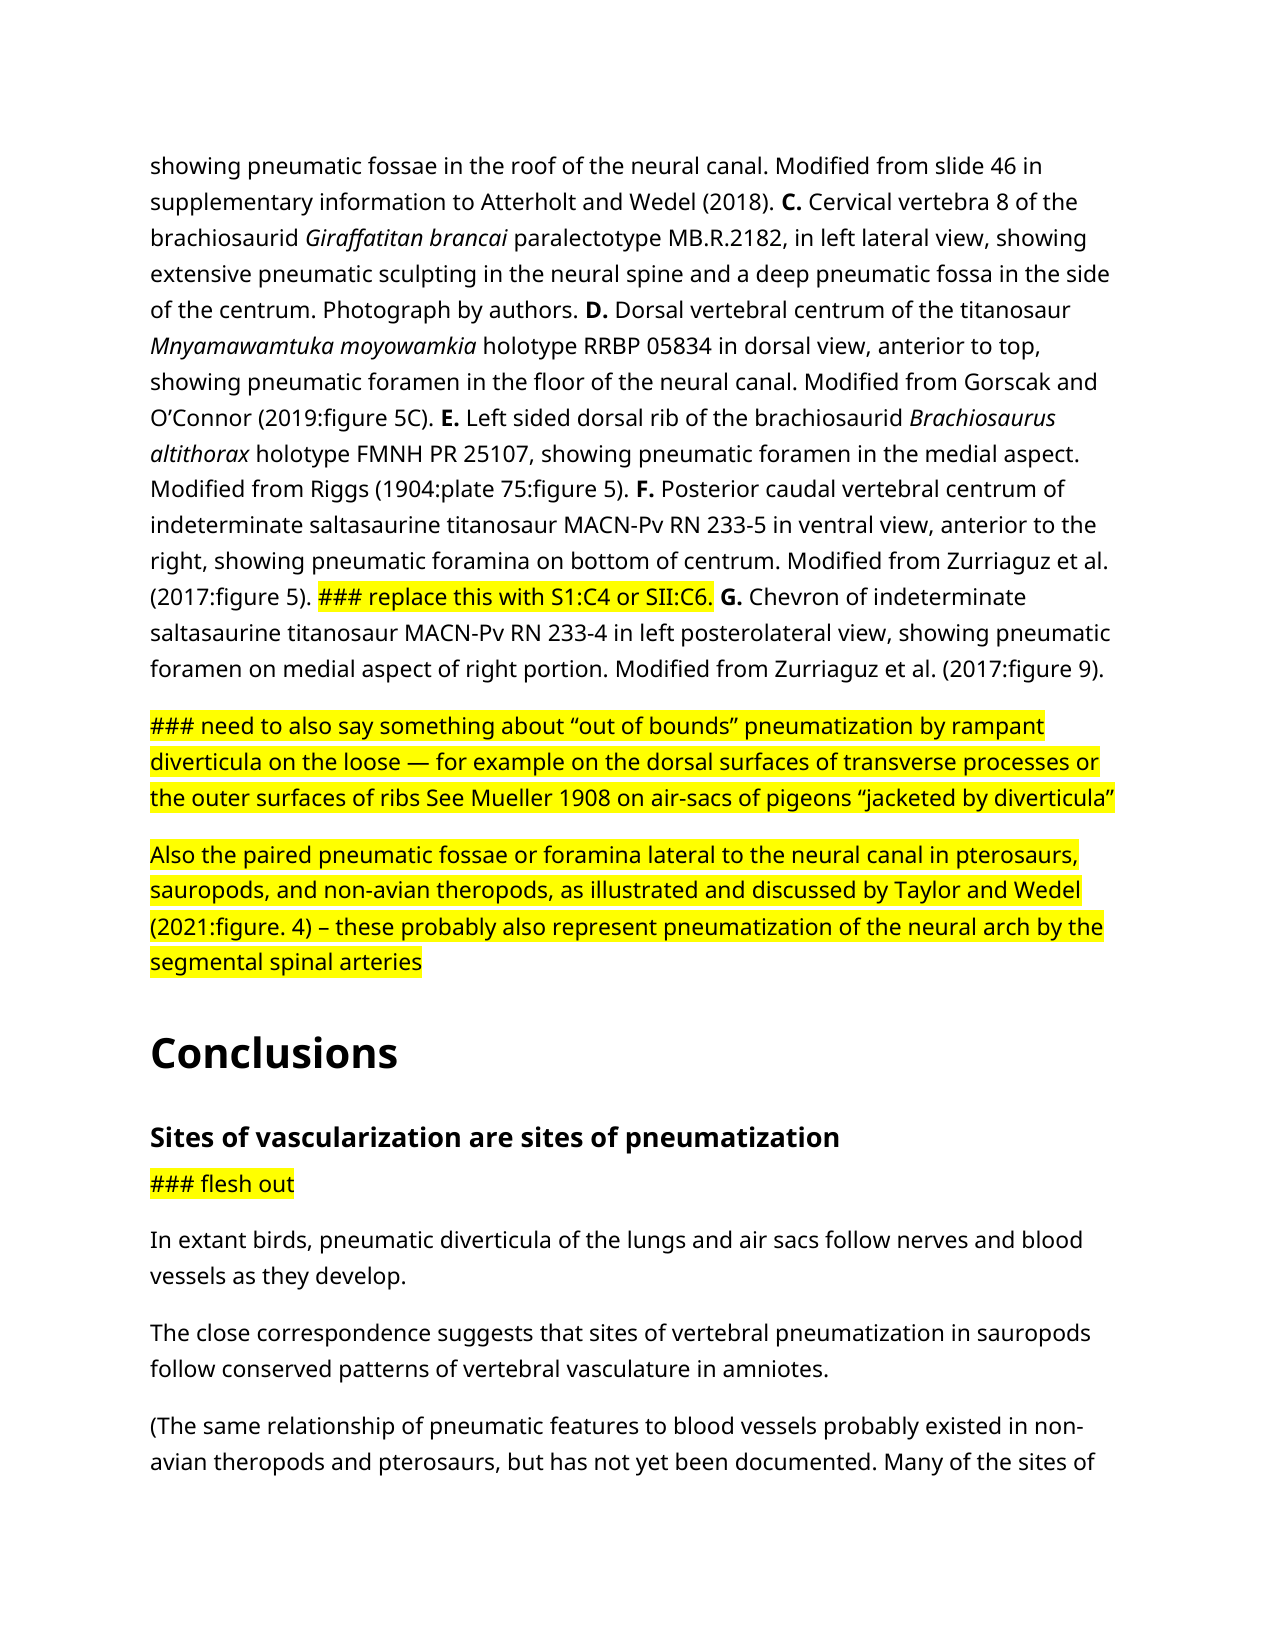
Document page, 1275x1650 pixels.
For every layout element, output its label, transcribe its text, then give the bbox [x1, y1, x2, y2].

subtitle Conclusions [150, 1024, 1125, 1081]
subtitle Sites of vascularization are sites of pneumatization [150, 1118, 1125, 1155]
text ### flesh out [150, 1168, 1125, 1199]
text ### need to also say something about “out of bounds” pneumatization by rampant diverticula on the loose — for example on the dorsal surfaces of transverse processes or the outer surfaces of ribs See Mueller 1908 on air-sacs of pigeons “jacketed by diverticula” [150, 710, 1125, 813]
text (The same relationship of pneumatic features to blood vessels probably existed in non-avian theropods and pterosaurs, but has not yet been documented. Many of the sites of [150, 1410, 1125, 1477]
text In extant birds, pneumatic diverticula of the lungs and air sacs follow nerves and blood vessels as they develop. [150, 1224, 1125, 1292]
text showing pneumatic fossae in the roof of the neural canal. Modified from slide 46 in supplementary information to Atterholt and Wedel (2018). C. Cervical vertebra 8 of the brachiosaurid Giraffatitan brancai paralectotype MB.R.2182, in left lateral view, showing extensive pneumatic sculpting in the neural spine and a deep pneumatic fossa in the side of the centrum. Photograph by authors. D. Dorsal vertebral centrum of the titanosaur Mnyamawamtuka moyowamkia holotype RRBP 05834 in dorsal view, anterior to top, showing pneumatic foramen in the floor of the neural canal. Modified from Gorscak and O’Connor (2019:figure 5C). E. Left sided dorsal rib of the brachiosaurid Brachiosaurus altithorax holotype FMNH PR 25107, showing pneumatic foramen in the medial aspect. Modified from Riggs (1904:plate 75:figure 5). F. Posterior caudal vertebral centrum of indeterminate saltasaurine titanosaur MACN-Pv RN 233-5 in ventral view, anterior to the right, showing pneumatic foramina on bottom of centrum. Modified from Zurriaguz et al. (2017:figure 5). ### replace this with S1:C4 or SII:C6. G. Chevron of indeterminate saltasaurine titanosaur MACN-Pv RN 233-4 in left posterolateral view, showing pneumatic foramen on medial aspect of right portion. Modified from Zurriaguz et al. (2017:figure 9). [150, 150, 1125, 684]
text Also the paired pneumatic fossae or foramina lateral to the neural canal in pterosaurs, sauropods, and non-avian theropods, as illustrated and discussed by Taylor and Wedel (2021:figure. 4) – these probably also represent pneumatization of the neural arch by the segmental spinal arteries [150, 838, 1125, 978]
text The close correspondence suggests that sites of vertebral pneumatization in sauropods follow conserved patterns of vertebral vasculature in amniotes. [150, 1317, 1125, 1384]
